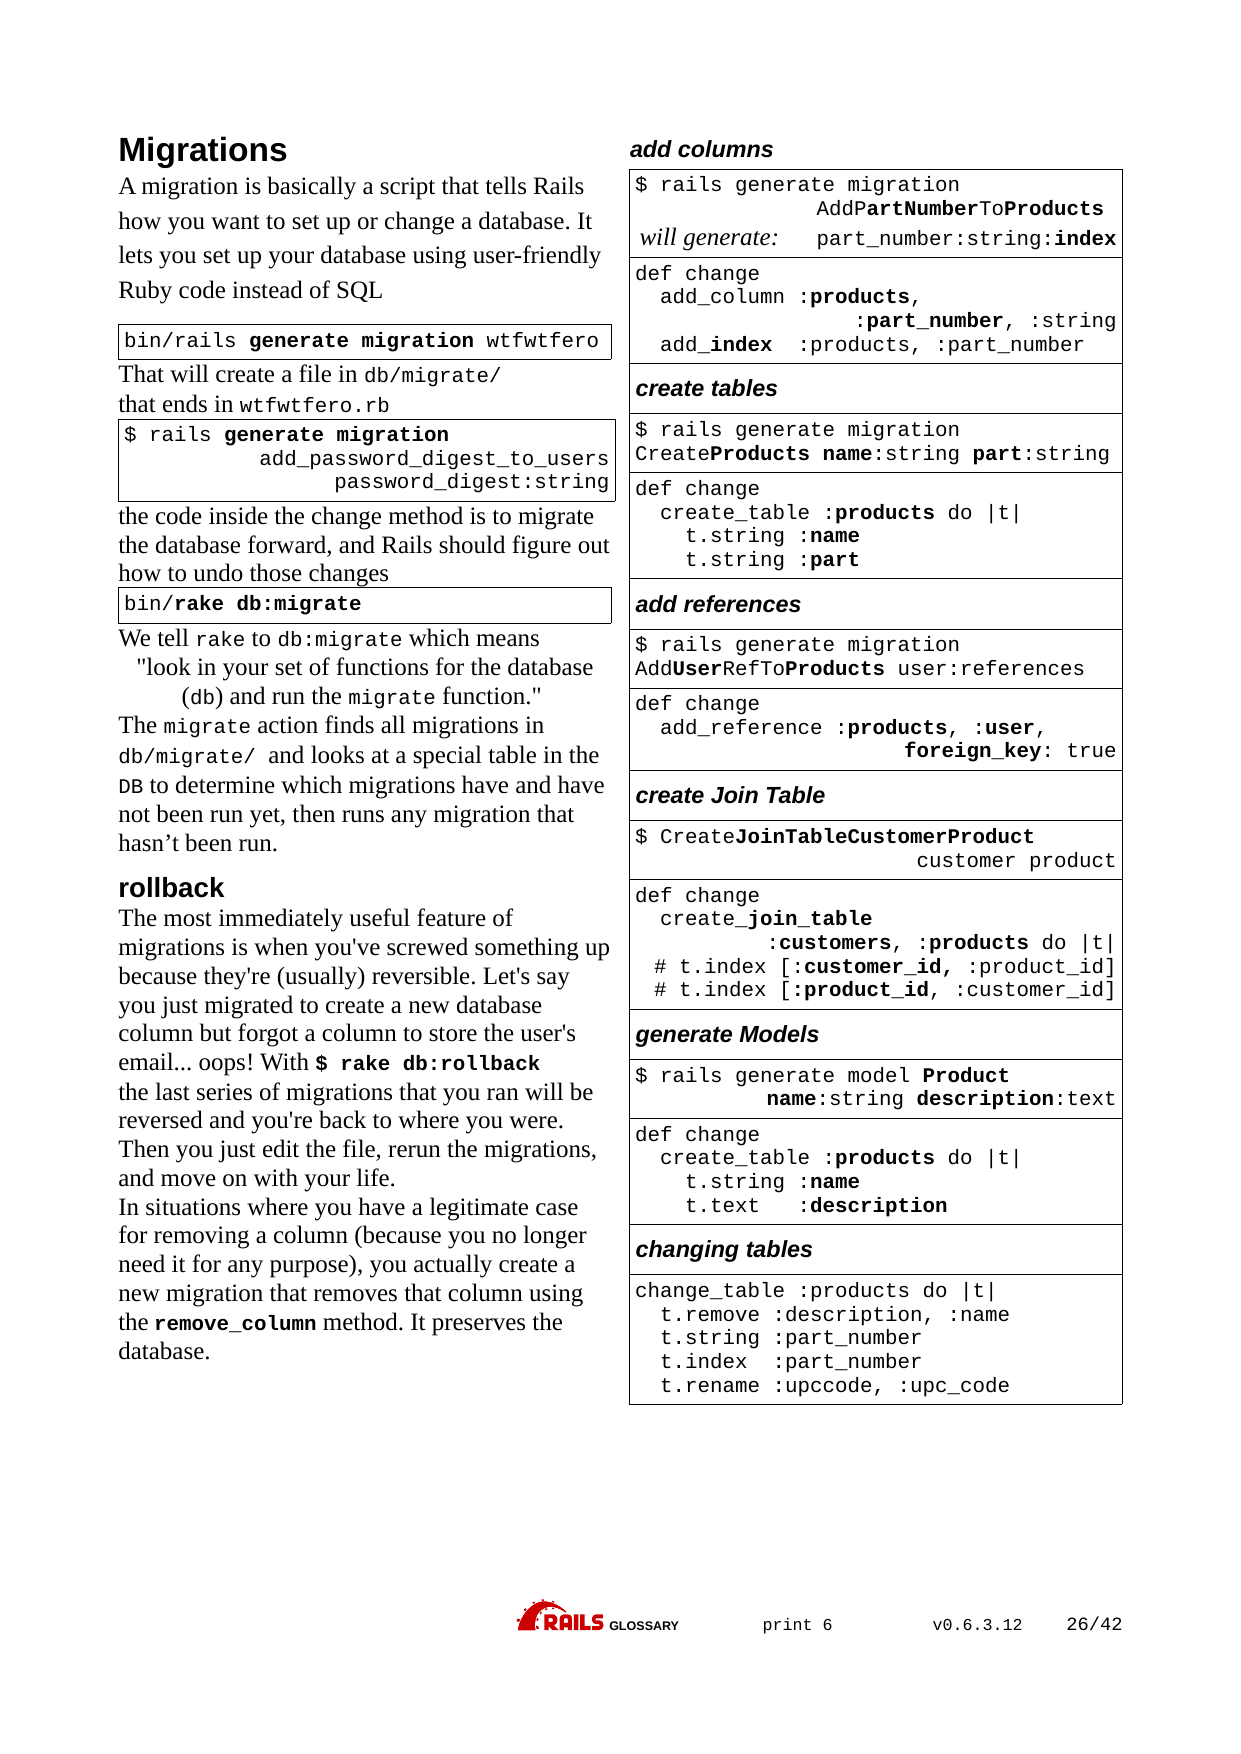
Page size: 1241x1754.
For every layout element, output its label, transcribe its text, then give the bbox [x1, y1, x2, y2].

text A migration is basically a script that tells Rails how you want to set up or change a database. It lets you set up your database using user-friendly Ruby code instead of SQL [118, 171, 611, 304]
table_cell $ rails generate migration AddUserRefToProducts user:references [630, 630, 1122, 687]
text that ends in wtfwtfero.rb [118, 389, 611, 418]
table_header bin/rails generate migration wtfwtfero [119, 325, 611, 359]
table_cell create tables [630, 364, 1122, 413]
table_cell def change add_reference :products, :user, foreign_key: true [630, 689, 1122, 770]
table_cell add references [630, 579, 1122, 628]
table_cell $ rails generate migration CreateProducts name:string part:string [630, 414, 1122, 472]
table_cell def change create_join_table :customers, :products do |t| # t.index [:customer_id, :product_id] # t.index [:product_id, :customer_id] [630, 880, 1122, 1009]
table_cell generate Models [630, 1010, 1122, 1059]
table_cell $ rails generate model Product name:string description:text [630, 1060, 1122, 1118]
text "look in your set of functions for the database (db) and run the migrate function." [118, 652, 611, 711]
table_cell $ CreateJoinTableCustomerProduct customer product [630, 821, 1122, 879]
text The migrate action finds all migrations in db/migrate/ and looks at a special table in the DB to determine which migrations have and have not been run yet, then runs any migration that hasn’t been run. [118, 711, 611, 857]
subtitle add columns [630, 136, 1122, 163]
table_cell changing tables [630, 1225, 1122, 1274]
table_header bin/rake db:migrate [119, 588, 611, 622]
table_cell def change add_column :products, :part_number, :string add_index :products, :part_number [630, 258, 1122, 363]
text That will create a file in db/migrate/ [118, 360, 611, 389]
table_cell create Join Table [630, 771, 1122, 820]
table_cell def change create_table :products do |t| t.string :name t.string :part [630, 473, 1122, 578]
text We tell rake to db:migrate which means [118, 624, 611, 652]
table_cell def change create_table :products do |t| t.string :name t.text :description [630, 1119, 1122, 1224]
table_cell change_table :products do |t| t.remove :description, :name t.string :part_number t.index :part_number t.rename :upccode, :upc_code [630, 1275, 1122, 1404]
table_header $ rails generate migration add_password_digest_to_users password_digest:string [119, 420, 615, 501]
text In situations where you have a legitimate case for removing a column (because you no longer need it for any purpose), you actually create a new migration that removes that column using the remove_column method. It preserves the database. [118, 1192, 611, 1365]
subtitle Migrations [118, 130, 611, 168]
subtitle rollback [118, 872, 611, 903]
table_header $ rails generate migration AddPartNumberToProducts will generate: part_number:string:index [630, 170, 1122, 257]
text the last series of migrations that you ran will be reversed and you're back to where you were. Then you just edit the file, rerun the migrations, and move on with your life. [118, 1077, 611, 1192]
text the code inside the change method is to migrate the database forward, and Rails should figure out how to undo those changes [118, 502, 611, 587]
text The most immediately useful feature of migrations is when you've screwed something up because they're (usually) reversible. Let's say you just migrated to create a new database column but forgot a column to store the user's email... oops! With $ rake db:rollback [118, 903, 611, 1077]
